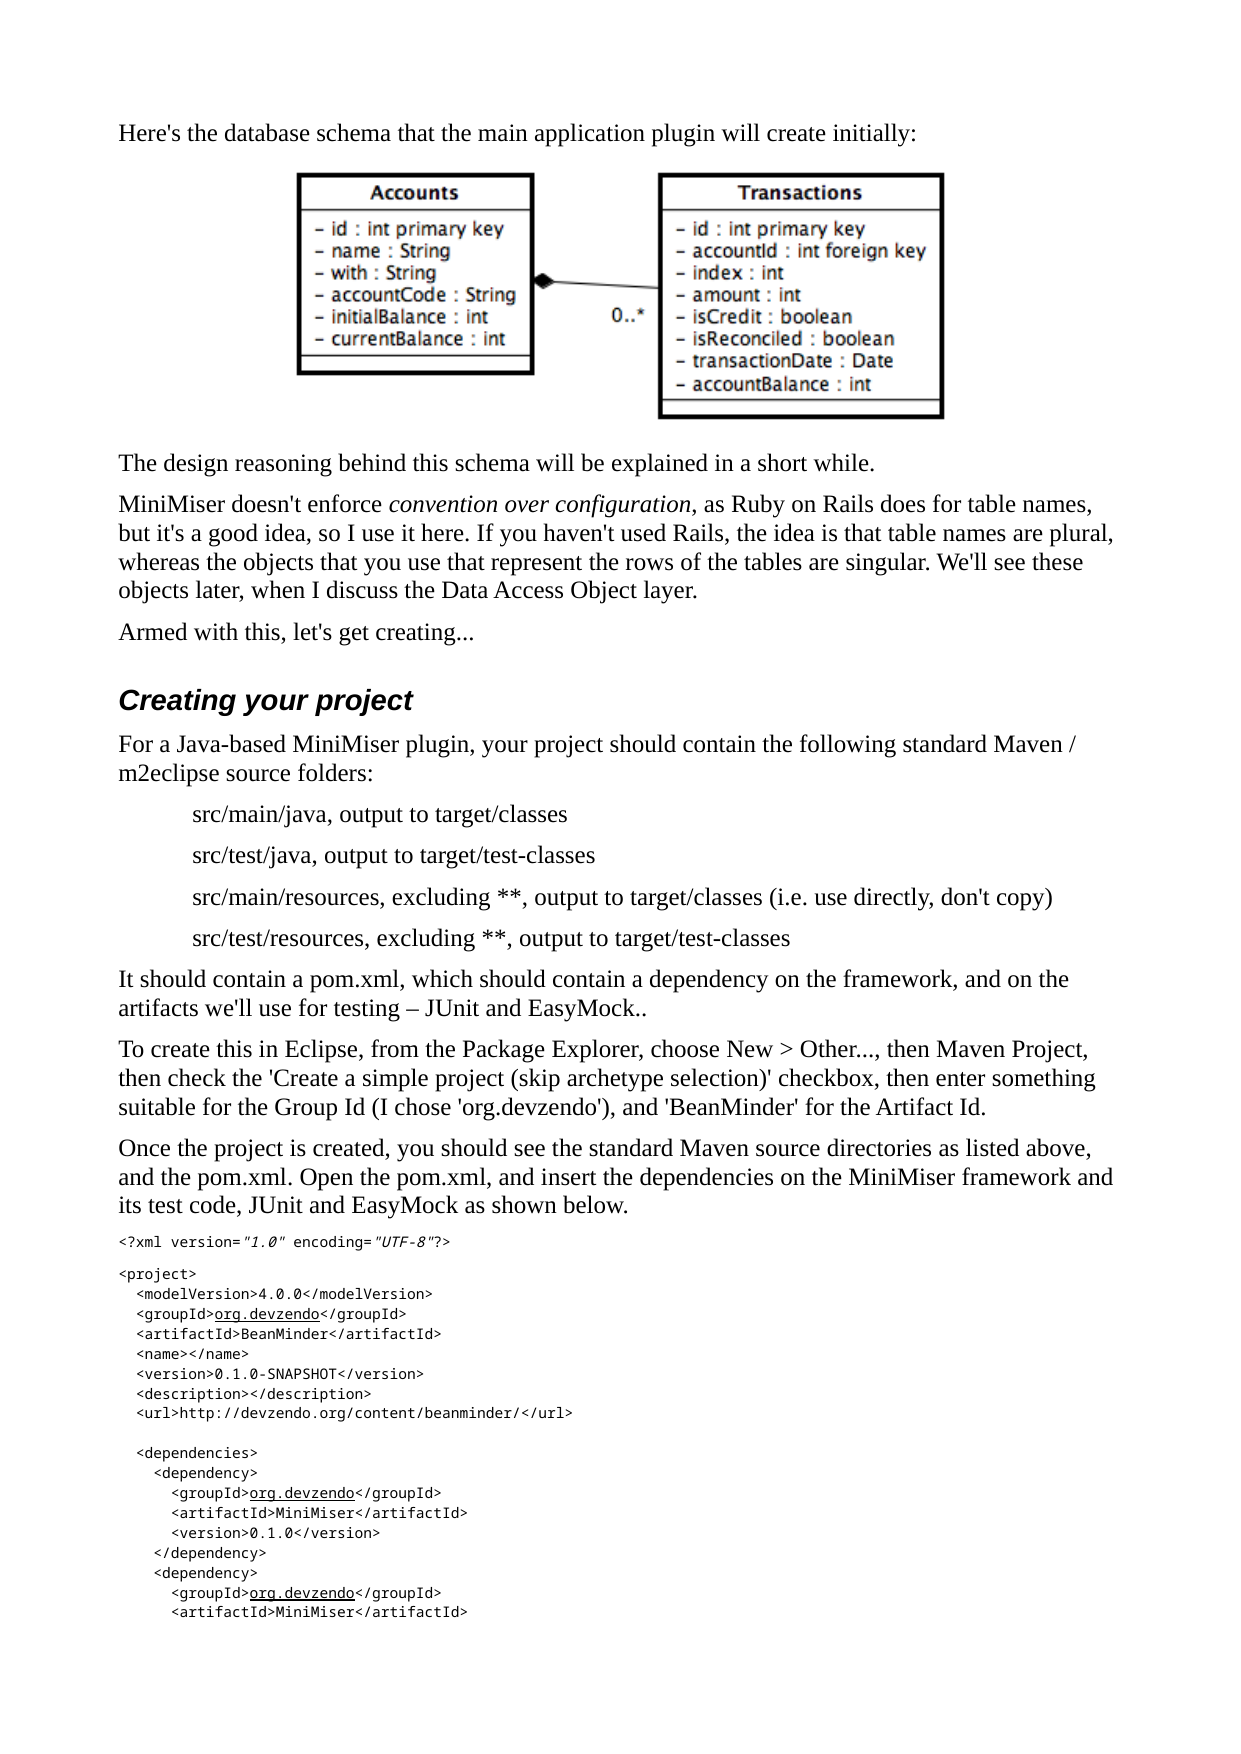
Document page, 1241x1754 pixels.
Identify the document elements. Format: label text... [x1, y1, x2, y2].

text </dependency> [118, 1543, 1122, 1562]
text <dependency> [118, 1463, 1122, 1483]
text <name></name> [118, 1344, 1122, 1363]
text For a Java-based MiniMiser plugin, your project should contain the following standard Maven / m2eclipse source folders: [118, 729, 1122, 787]
text <modelVersion>4.0.0</modelVersion> [118, 1284, 1122, 1304]
text <version>0.1.0</version> [118, 1523, 1122, 1543]
text Armed with this, let's get creating... [118, 617, 1122, 646]
text <groupId>org.devzendo</groupId> [118, 1582, 1122, 1602]
text It should contain a pom.xml, which should contain a dependency on the framework, and on the artifacts we'll use for testing – JUnit and EasyMock.. [118, 964, 1122, 1022]
subtitle Creating your project [118, 683, 1122, 717]
text <url>http://devzendo.org/content/beanminder/</url> [118, 1403, 1122, 1423]
text src/test/resources, excluding **, output to target/test-classes [192, 923, 1122, 952]
text <groupId>org.devzendo</groupId> [118, 1483, 1122, 1503]
text src/main/java, output to target/classes [192, 799, 1122, 828]
text <dependency> [118, 1562, 1122, 1582]
text src/test/java, output to target/test-classes [192, 840, 1122, 869]
text src/main/resources, excluding **, output to target/classes (i.e. use directly, don't copy) [192, 882, 1122, 910]
text <?xml version="1.0" encoding="UTF-8"?> [118, 1232, 1122, 1252]
text <dependencies> [118, 1443, 1122, 1463]
text MiniMiser doesn't enforce convention over configuration, as Ruby on Rails does for table names, but it's a good idea, so I use it here. If you haven't used Rails, the idea is that table names are plural, whereas the objects that you use that represent the rows of the tables are singular. We'll see these objects later, when I discuss the Data Access Object layer. [118, 489, 1122, 604]
text Once the project is created, you should see the standard Maven source directories as listed above, and the pom.xml. Open the pom.xml, and insert the dependencies on the MiniMiser framework and its test code, JUnit and EasyMock as shown below. [118, 1133, 1122, 1219]
text <description></description> [118, 1383, 1122, 1403]
text To create this in Eclipse, from the Package Explorer, choose New > Other..., then Maven Project, then check the 'Create a simple project (skip archetype selection)' checkbox, then enter something suitable for the Group Id (I chose 'org.devzendo'), and 'BeanMinder' for the Artifact Id. [118, 1034, 1122, 1120]
text <artifactId>MiniMiser</artifactId> [118, 1602, 1122, 1622]
text <project> [118, 1264, 1122, 1284]
text Here's the database schema that the main application plugin will create initially: [118, 118, 1122, 147]
text <groupId>org.devzendo</groupId> [118, 1304, 1122, 1324]
text <artifactId>BeanMinder</artifactId> [118, 1324, 1122, 1344]
picture [283, 159, 957, 432]
text The design reasoning behind this schema will be explained in a short while. [118, 448, 1122, 477]
text <artifactId>MiniMiser</artifactId> [118, 1503, 1122, 1523]
text <version>0.1.0-SNAPSHOT</version> [118, 1363, 1122, 1383]
